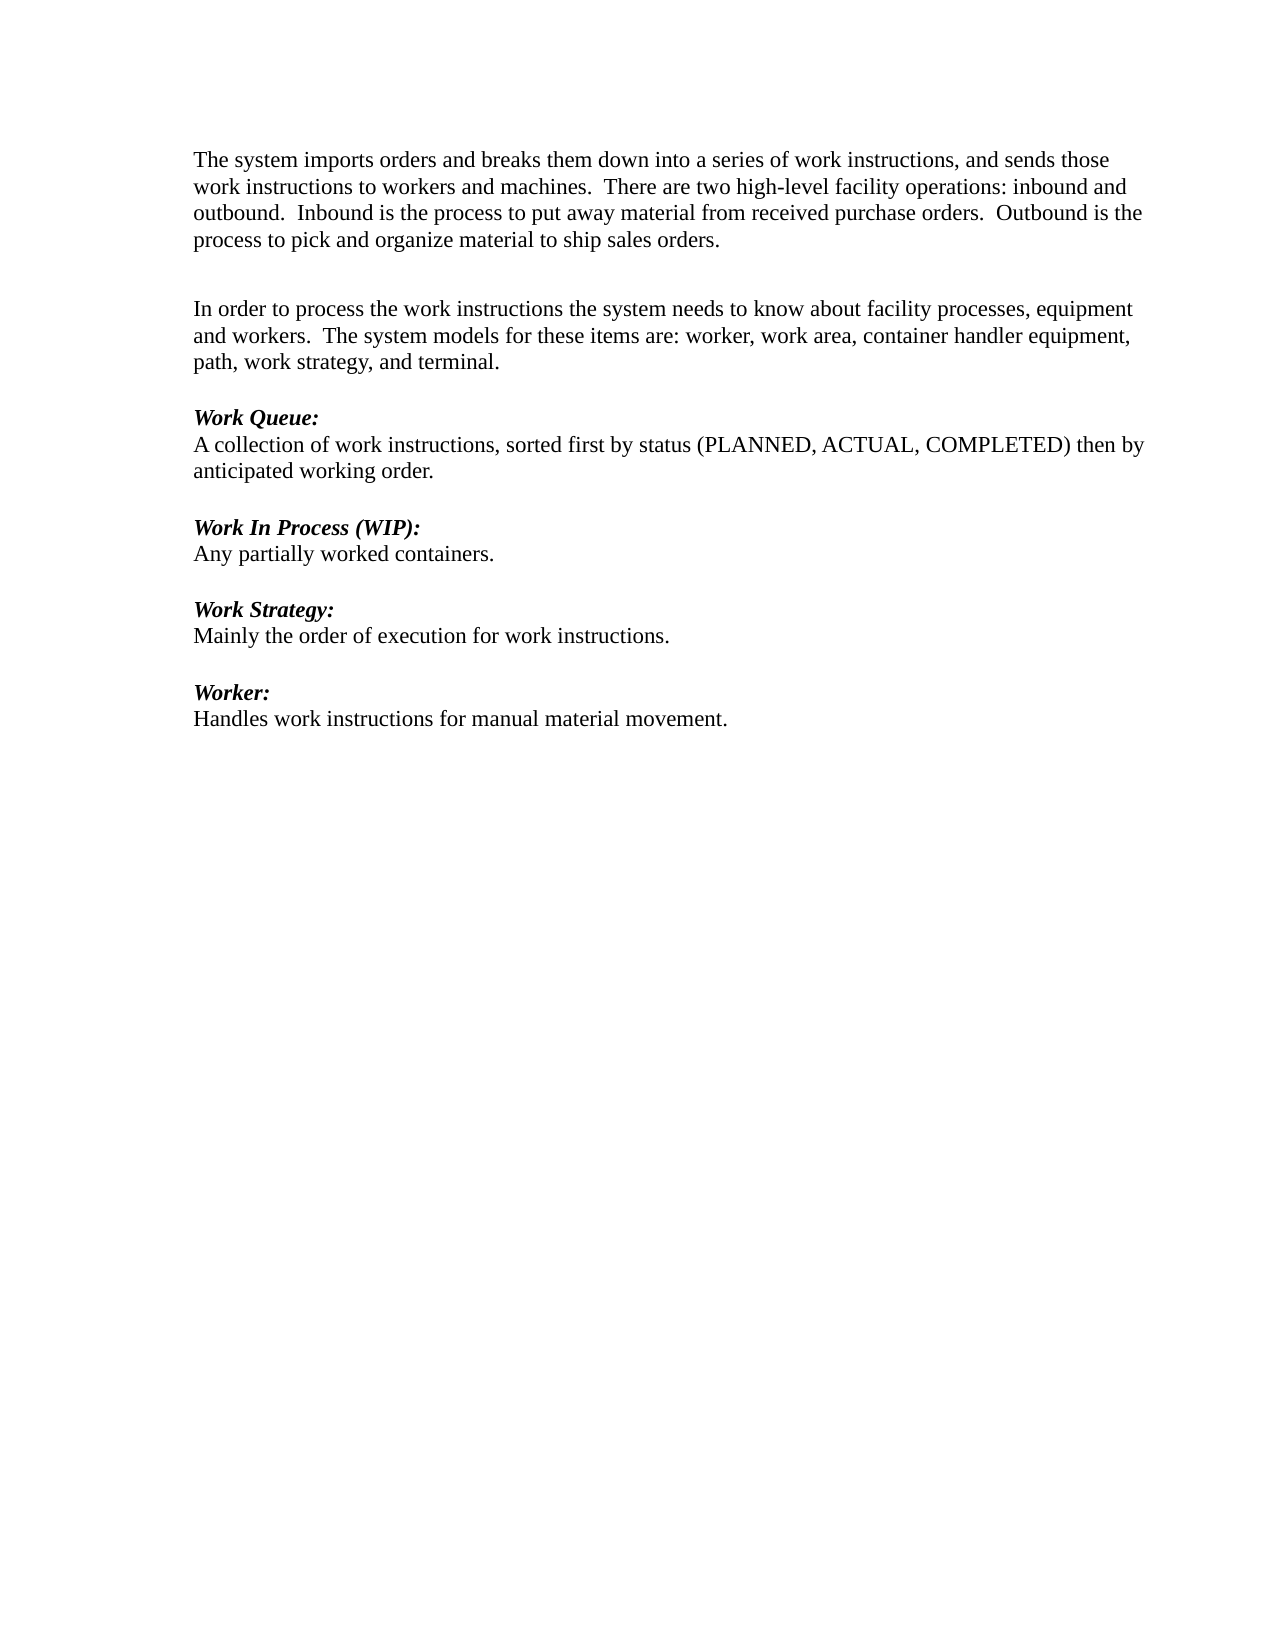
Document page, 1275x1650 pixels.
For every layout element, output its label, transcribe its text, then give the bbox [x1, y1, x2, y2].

text Any partially worked containers. [193, 540, 1157, 566]
subtitle Work Queue: [193, 404, 1157, 431]
subtitle Work Strategy: [193, 596, 1157, 623]
text In order to process the work instructions the system needs to know about facility processes, equipment and workers. The system models for these items are: worker, work area, container handler equipment, path, work strategy, and terminal. [193, 295, 1157, 374]
text Mainly the order of execution for work instructions. [193, 623, 1157, 649]
text A collection of work instructions, sorted first by status (PLANNED, ACTUAL, COMPLETED) then by anticipated working order. [193, 431, 1157, 483]
text The system imports orders and breaks them down into a series of work instructions, and sends those work instructions to workers and machines. There are two high-level facility operations: inbound and outbound. Inbound is the process to put away material from received purchase orders. Outbound is the process to pick and organize material to ship sales orders. [193, 147, 1157, 252]
subtitle Worker: [193, 679, 1157, 705]
subtitle Work In Process (WIP): [193, 513, 1157, 540]
text Handles work instructions for manual material movement. [193, 705, 1157, 732]
